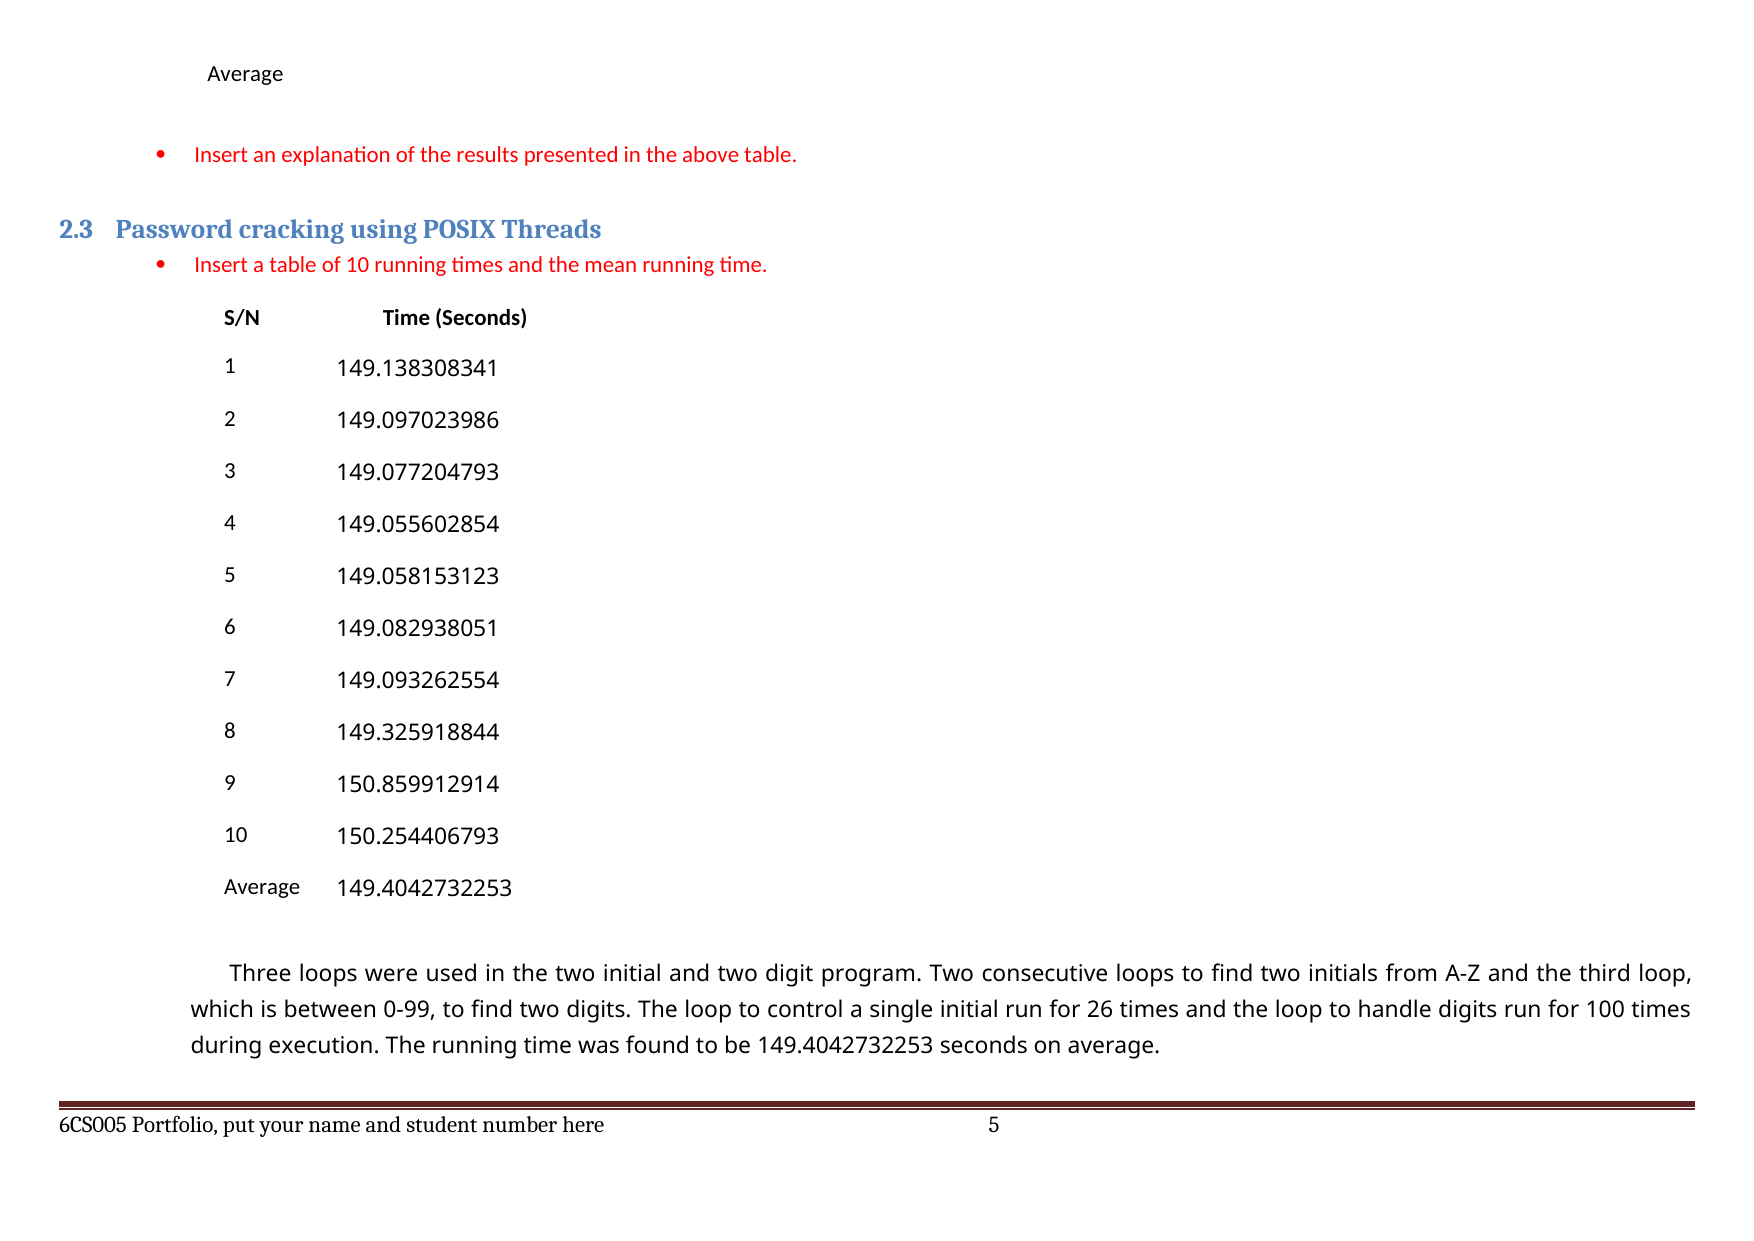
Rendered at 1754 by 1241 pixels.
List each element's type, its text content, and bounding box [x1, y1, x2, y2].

table_cell 8 [224, 716, 336, 768]
table_cell [525, 59, 769, 108]
subtitle Password cracking using POSIX Threads [59, 214, 1676, 245]
table_cell 6 [224, 612, 336, 664]
table_cell 5 [224, 560, 336, 612]
table_cell Average [207, 59, 348, 108]
table_cell 149.082938051 [336, 612, 674, 664]
table_header Time (Seconds) [336, 303, 674, 352]
table_cell 2 [224, 404, 336, 456]
list Insert a table of 10 running times and the mean running time. [157, 250, 1695, 278]
table_header S/N [224, 303, 336, 352]
table_cell 10 [224, 820, 336, 872]
table_cell 149.138308341 [336, 352, 674, 404]
table_cell 3 [224, 456, 336, 508]
table_cell 150.254406793 [336, 820, 674, 872]
list Three loops were used in the two initial and two digit program. Two consecutive loops to find two initials from A-Z and the third loop, which is between 0-99, to find two digits. The loop to control a single initial run for 26 times and the loop to handle digits run for 100 times during execution. The running time was found to be 149.4042732253 seconds on average. [190, 957, 1695, 1060]
table_cell 149.055602854 [336, 508, 674, 560]
table_cell Average [224, 873, 336, 924]
table_cell 149.077204793 [336, 456, 674, 508]
table_cell 149.058153123 [336, 560, 674, 612]
table_cell 149.325918844 [336, 716, 674, 768]
table_cell 1 [224, 352, 336, 404]
table_cell 9 [224, 768, 336, 820]
table_cell 4 [224, 508, 336, 560]
table_cell 150.859912914 [336, 768, 674, 820]
table_cell 7 [224, 664, 336, 716]
table_cell 149.4042732253 [336, 873, 674, 924]
table_cell 149.097023986 [336, 404, 674, 456]
table_cell 149.093262554 [336, 664, 674, 716]
list Insert an explanation of the results presented in the above table. [157, 140, 1695, 168]
table_cell [348, 59, 525, 108]
